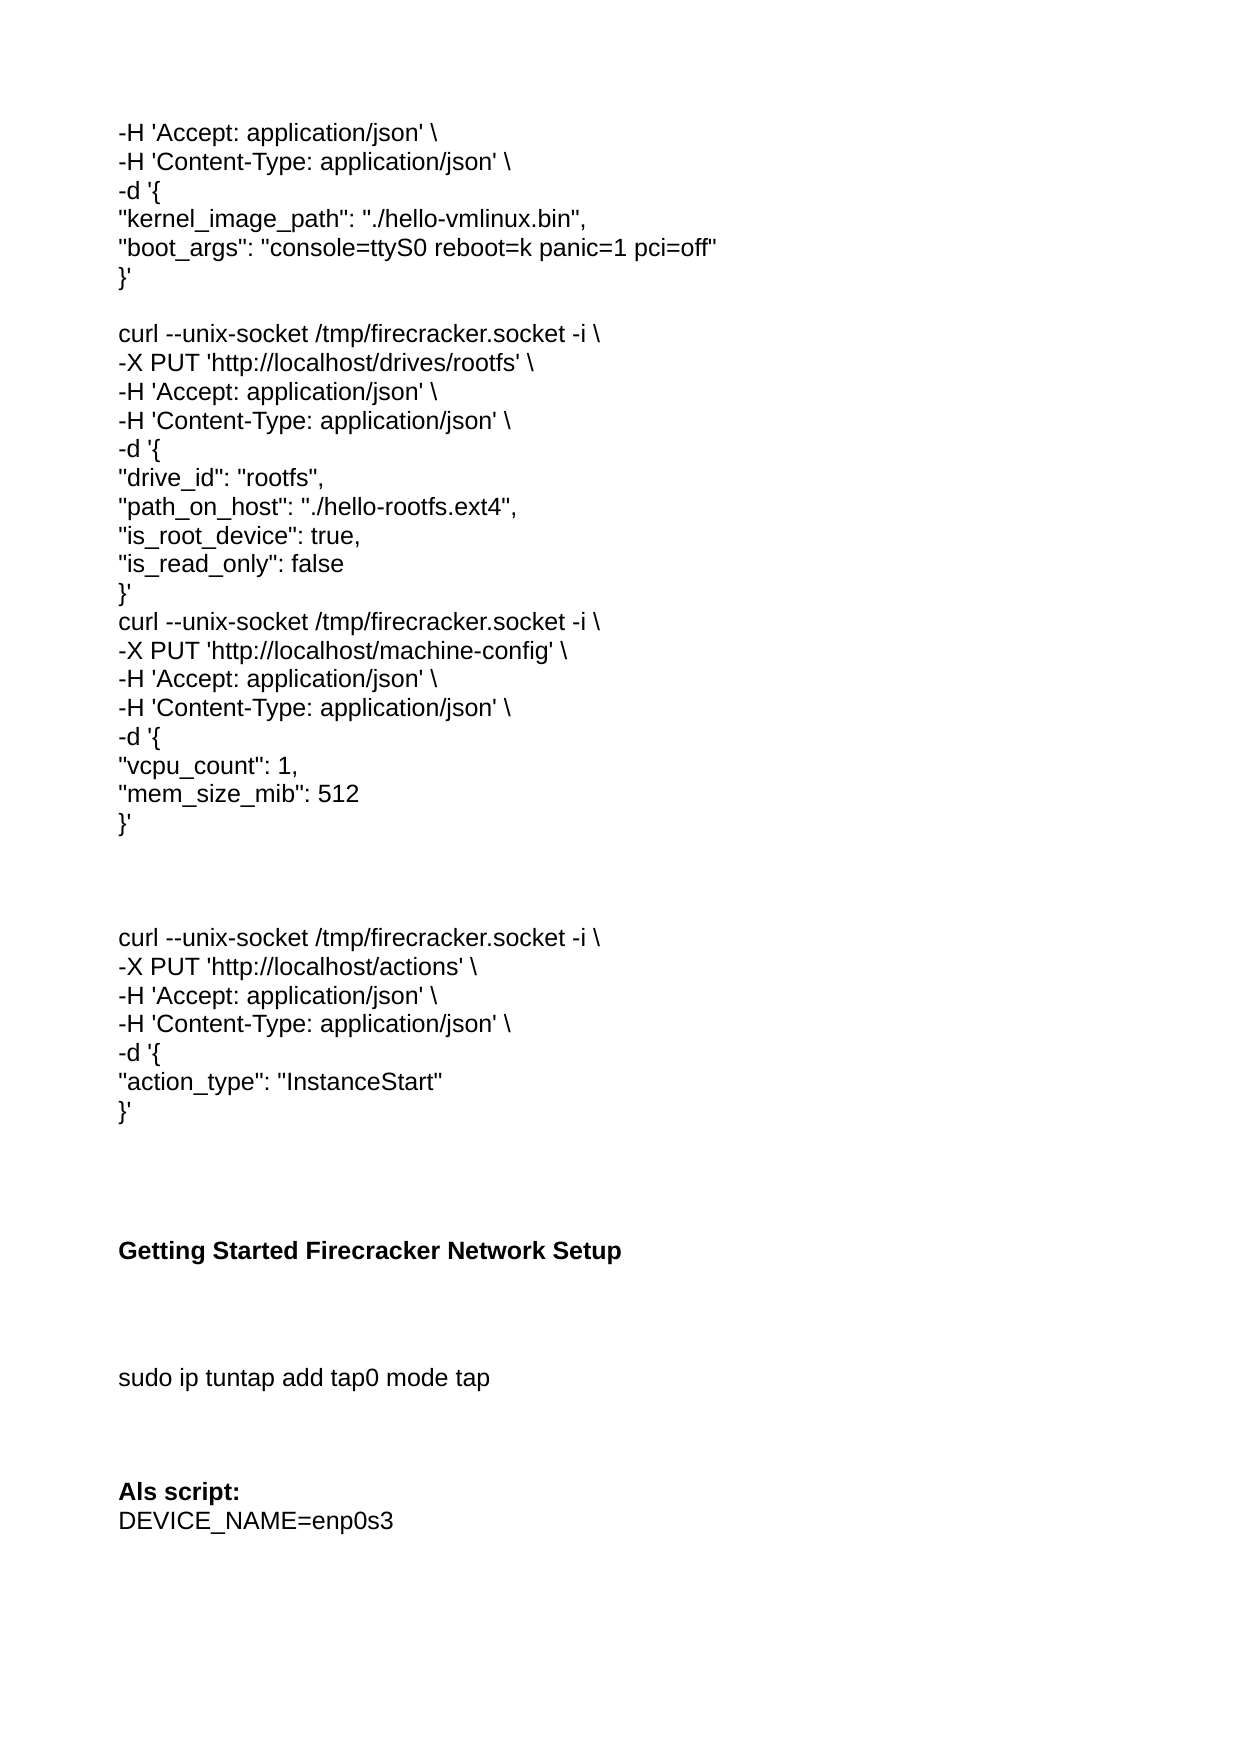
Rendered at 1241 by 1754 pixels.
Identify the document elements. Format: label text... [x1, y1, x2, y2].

text "drive_id": "rootfs", [118, 463, 1122, 492]
text -X PUT 'http://localhost/machine-config' \ [118, 636, 1122, 664]
text -d '{ [118, 1038, 1122, 1067]
text -d '{ [118, 176, 1122, 204]
text -H 'Accept: application/json' \ [118, 664, 1122, 693]
text sudo ip tuntap add tap0 mode tap [118, 1363, 1122, 1392]
text "action_type": "InstanceStart" [118, 1067, 1122, 1096]
text }' [118, 1096, 1122, 1124]
text }' [118, 262, 1122, 291]
text -X PUT 'http://localhost/actions' \ [118, 952, 1122, 981]
text "mem_size_mib": 512 [118, 779, 1122, 808]
text "vcpu_count": 1, [118, 751, 1122, 779]
text curl --unix-socket /tmp/firecracker.socket -i \ [118, 923, 1122, 952]
text "is_read_only": false [118, 549, 1122, 578]
text -H 'Content-Type: application/json' \ [118, 147, 1122, 176]
text -H 'Accept: application/json' \ [118, 981, 1122, 1009]
text -H 'Accept: application/json' \ [118, 118, 1122, 147]
text -H 'Content-Type: application/json' \ [118, 693, 1122, 722]
text Als script: [118, 1477, 1122, 1506]
text "boot_args": "console=ttyS0 reboot=k panic=1 pci=off" [118, 233, 1122, 262]
text -H 'Content-Type: application/json' \ [118, 406, 1122, 434]
text -H 'Content-Type: application/json' \ [118, 1009, 1122, 1038]
text "kernel_image_path": "./hello-vmlinux.bin", [118, 204, 1122, 233]
text DEVICE_NAME=enp0s3 [118, 1506, 1122, 1534]
text -X PUT 'http://localhost/drives/rootfs' \ [118, 348, 1122, 377]
text -H 'Accept: application/json' \ [118, 377, 1122, 406]
text -d '{ [118, 722, 1122, 751]
text -d '{ [118, 434, 1122, 463]
text }' [118, 808, 1122, 837]
subtitle Getting Started Firecracker Network Setup [118, 1236, 1122, 1264]
text }' [118, 578, 1122, 607]
text "is_root_device": true, [118, 521, 1122, 549]
text "path_on_host": "./hello-rootfs.ext4", [118, 492, 1122, 521]
text curl --unix-socket /tmp/firecracker.socket -i \ [118, 319, 1122, 348]
text curl --unix-socket /tmp/firecracker.socket -i \ [118, 607, 1122, 636]
